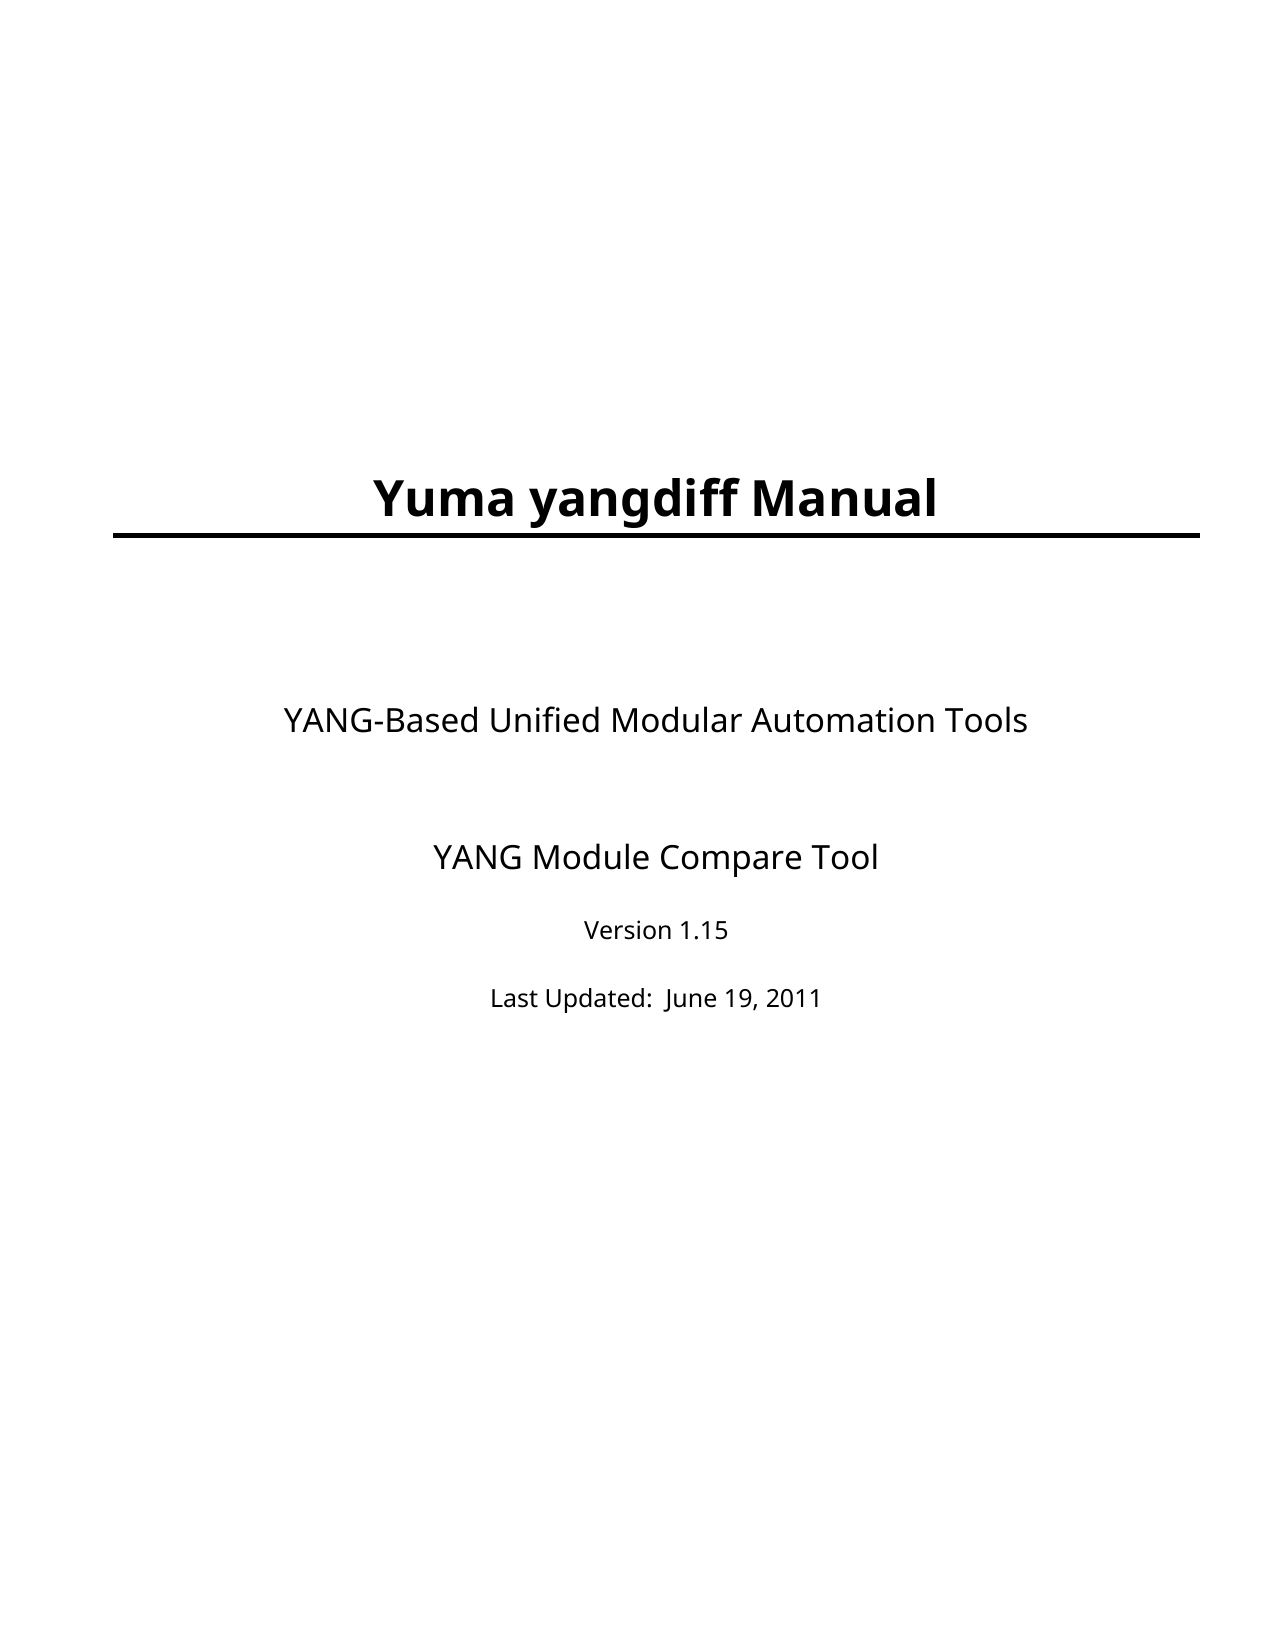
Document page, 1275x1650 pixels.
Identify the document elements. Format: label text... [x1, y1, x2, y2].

text Version 1.15 [112, 913, 1200, 947]
text Last Updated: June 19, 2011 [112, 981, 1200, 1015]
text YANG-Based Unified Modular Automation Tools [112, 697, 1200, 743]
title Yuma yangdiff Manual [112, 462, 1200, 538]
text YANG Module Compare Tool [112, 833, 1200, 879]
